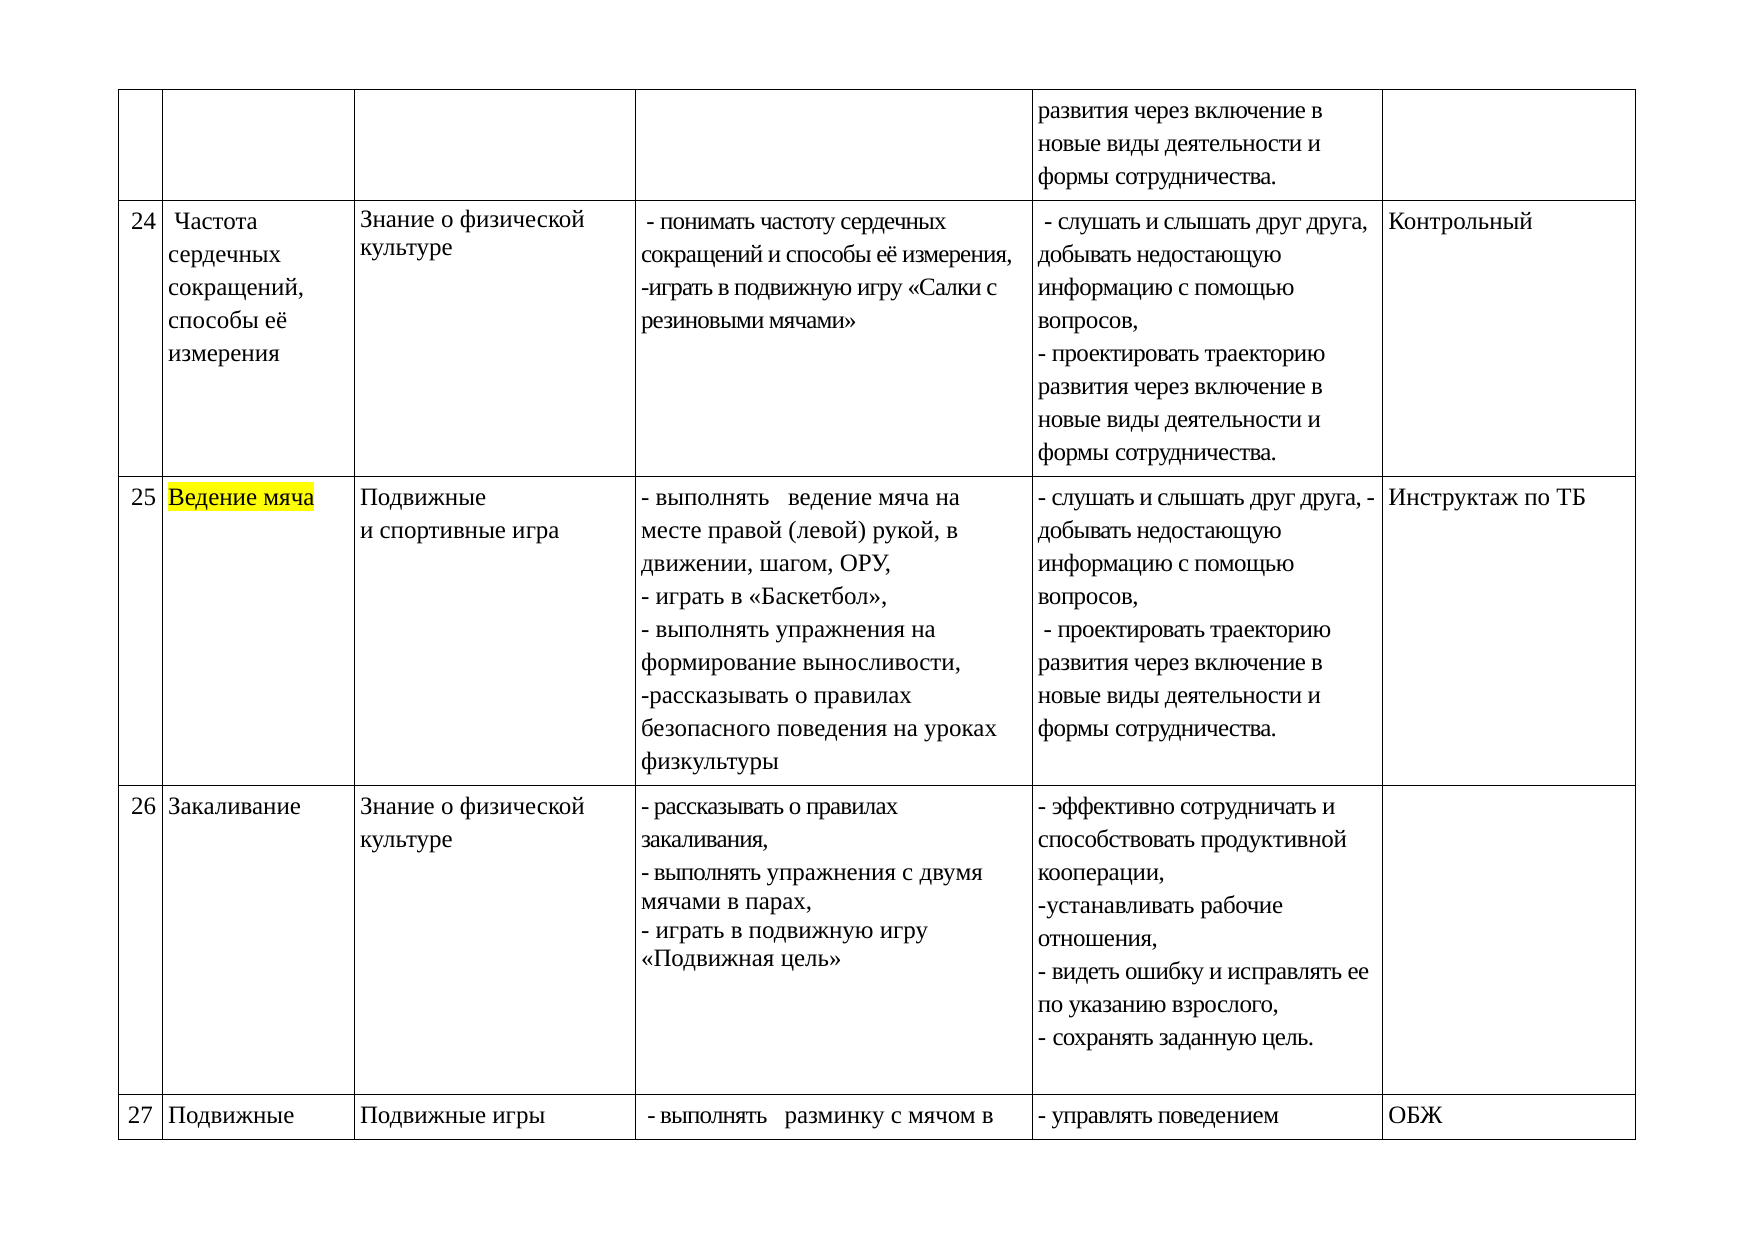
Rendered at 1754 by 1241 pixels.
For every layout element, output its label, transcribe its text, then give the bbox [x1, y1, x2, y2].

table_cell - рассказывать о правилах закаливания, - выполнять упражнения с двумя мячами в парах, - играть в подвижную игру «Подвижная цель» [636, 786, 1032, 1094]
table_cell - слушать и слышать друг друга, -добывать недостающую информацию с помощью вопросов, - проектировать траекторию развития через включение в новые виды деятельности и формы сотрудничества. [1033, 477, 1382, 785]
table_cell Знание о физической культуре [355, 786, 635, 1094]
table_cell - слушать и слышать друг друга, добывать недостающую информацию с помощью вопросов, - проектировать траекторию развития через включение в новые виды деятельности и формы сотрудничества. [1033, 201, 1382, 476]
table_cell - управлять поведением [1033, 1095, 1382, 1139]
table_cell 27 [119, 1095, 162, 1139]
table_cell [1383, 786, 1635, 1094]
table_cell - выполнять ведение мяча на месте правой (левой) рукой, в движении, шагом, ОРУ, - играть в «Баскетбол», - выполнять упражнения на формирование выносливости, -рассказывать о правилах безопасного поведения на уроках физкультуры [636, 477, 1032, 785]
table_cell 26 [119, 786, 162, 1094]
table_cell Подвижные и спортивные игра [355, 477, 635, 785]
table_cell [355, 90, 635, 200]
table_cell Инструктаж по ТБ [1383, 477, 1635, 785]
table_cell Подвижные игры [355, 1095, 635, 1139]
table_cell [1383, 90, 1635, 200]
table_cell [636, 90, 1032, 200]
table_cell Контрольный [1383, 201, 1635, 476]
table_cell Ведение мяча [163, 477, 354, 785]
table_cell 24 [119, 201, 162, 476]
table_cell [119, 90, 162, 200]
table_cell - понимать частоту сердечных сокращений и способы её измерения, -играть в подвижную игру «Салки с резиновыми мячами» [636, 201, 1032, 476]
table_cell Подвижные [163, 1095, 354, 1139]
table_cell 25 [119, 477, 162, 785]
table_cell ОБЖ [1383, 1095, 1635, 1139]
table_cell Закаливание [163, 786, 354, 1094]
table_cell Знание о физической культуре [355, 201, 635, 476]
table_cell [163, 90, 354, 200]
table_cell развития через включение в новые виды деятельности и формы сотрудничества. [1033, 90, 1382, 200]
table_cell Частота сердечных сокращений, способы её измерения [163, 201, 354, 476]
table_cell - выполнять разминку с мячом в [636, 1095, 1032, 1139]
table_cell - эффективно сотрудничать и способствовать продуктивной кооперации, -устанавливать рабочие отношения, - видеть ошибку и исправлять ее по указанию взрослого, - сохранять заданную цель. [1033, 786, 1382, 1094]
